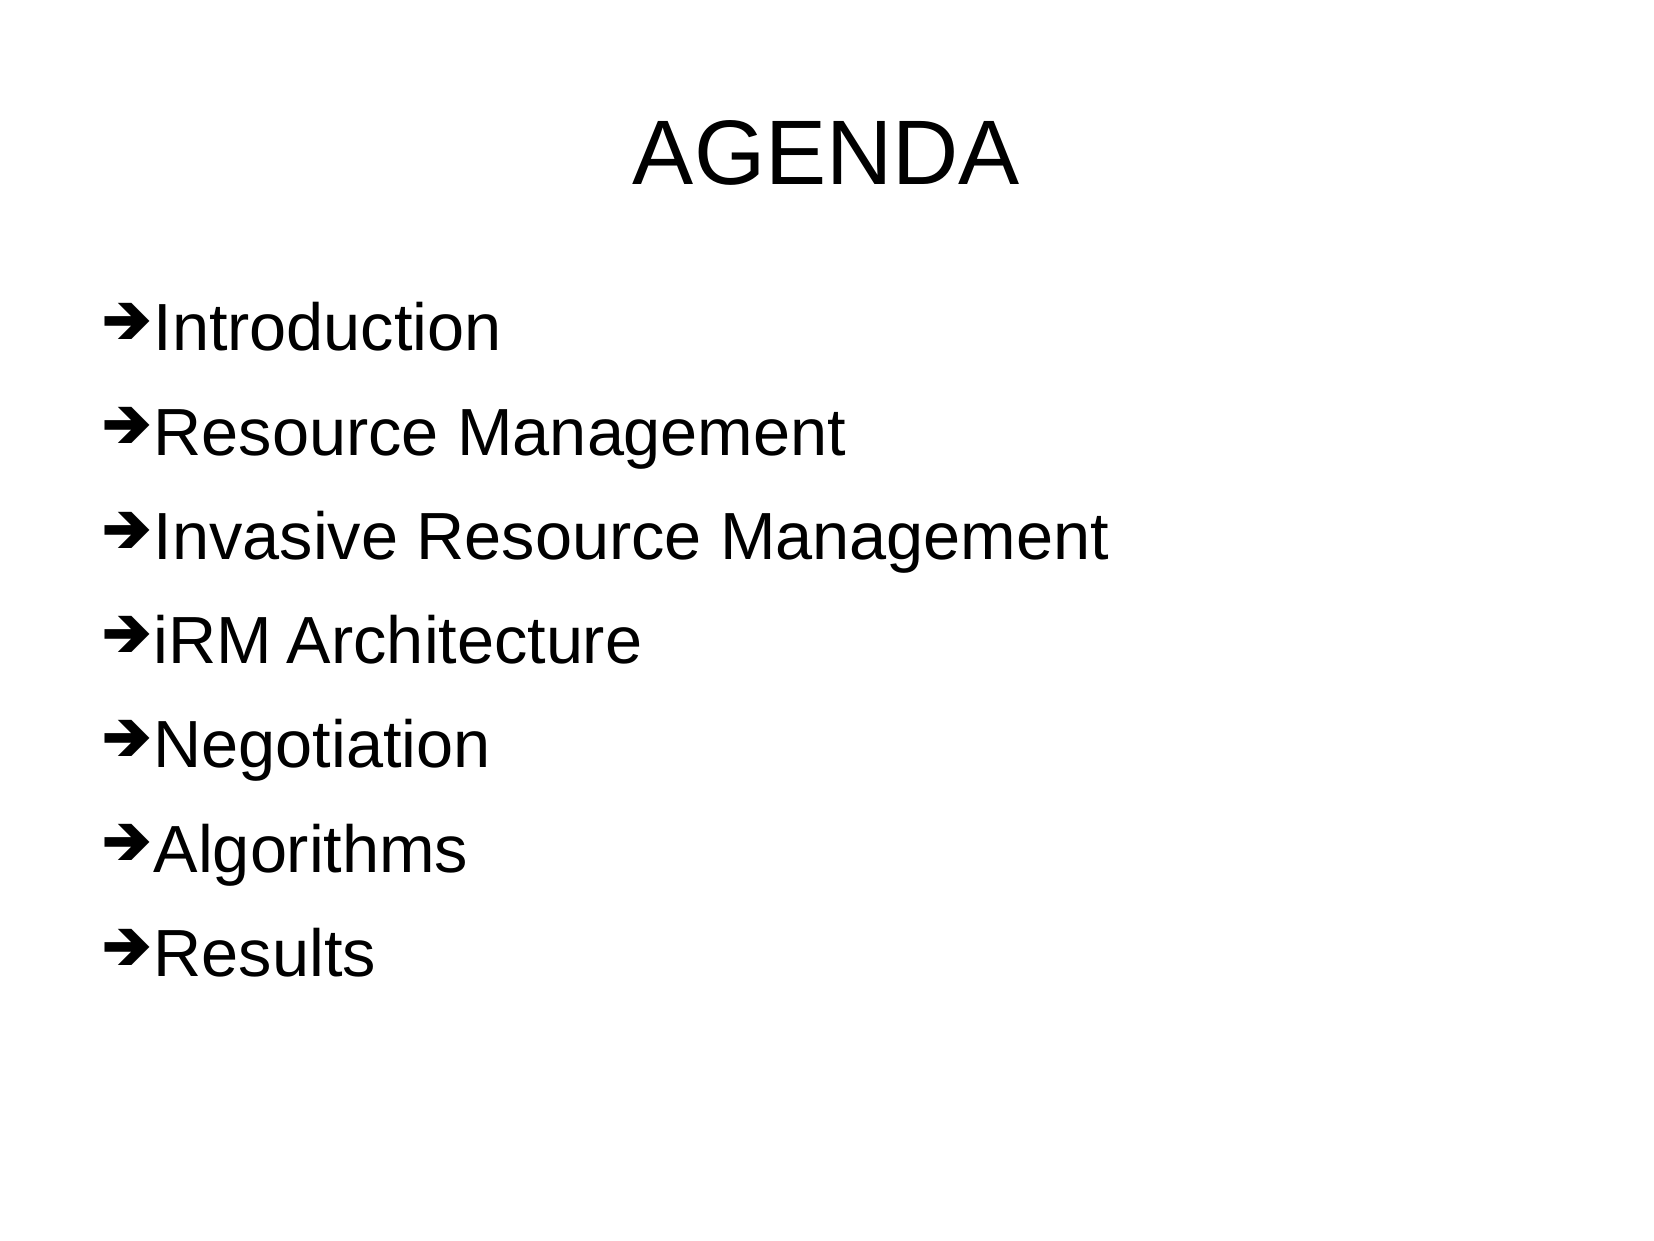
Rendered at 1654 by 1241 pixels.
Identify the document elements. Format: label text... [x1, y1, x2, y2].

title AGENDA [82, 49, 1571, 257]
list Introduction Resource Management Invasive Resource Management iRM Architecture Negotiation Algorithms Results [82, 290, 1571, 1199]
